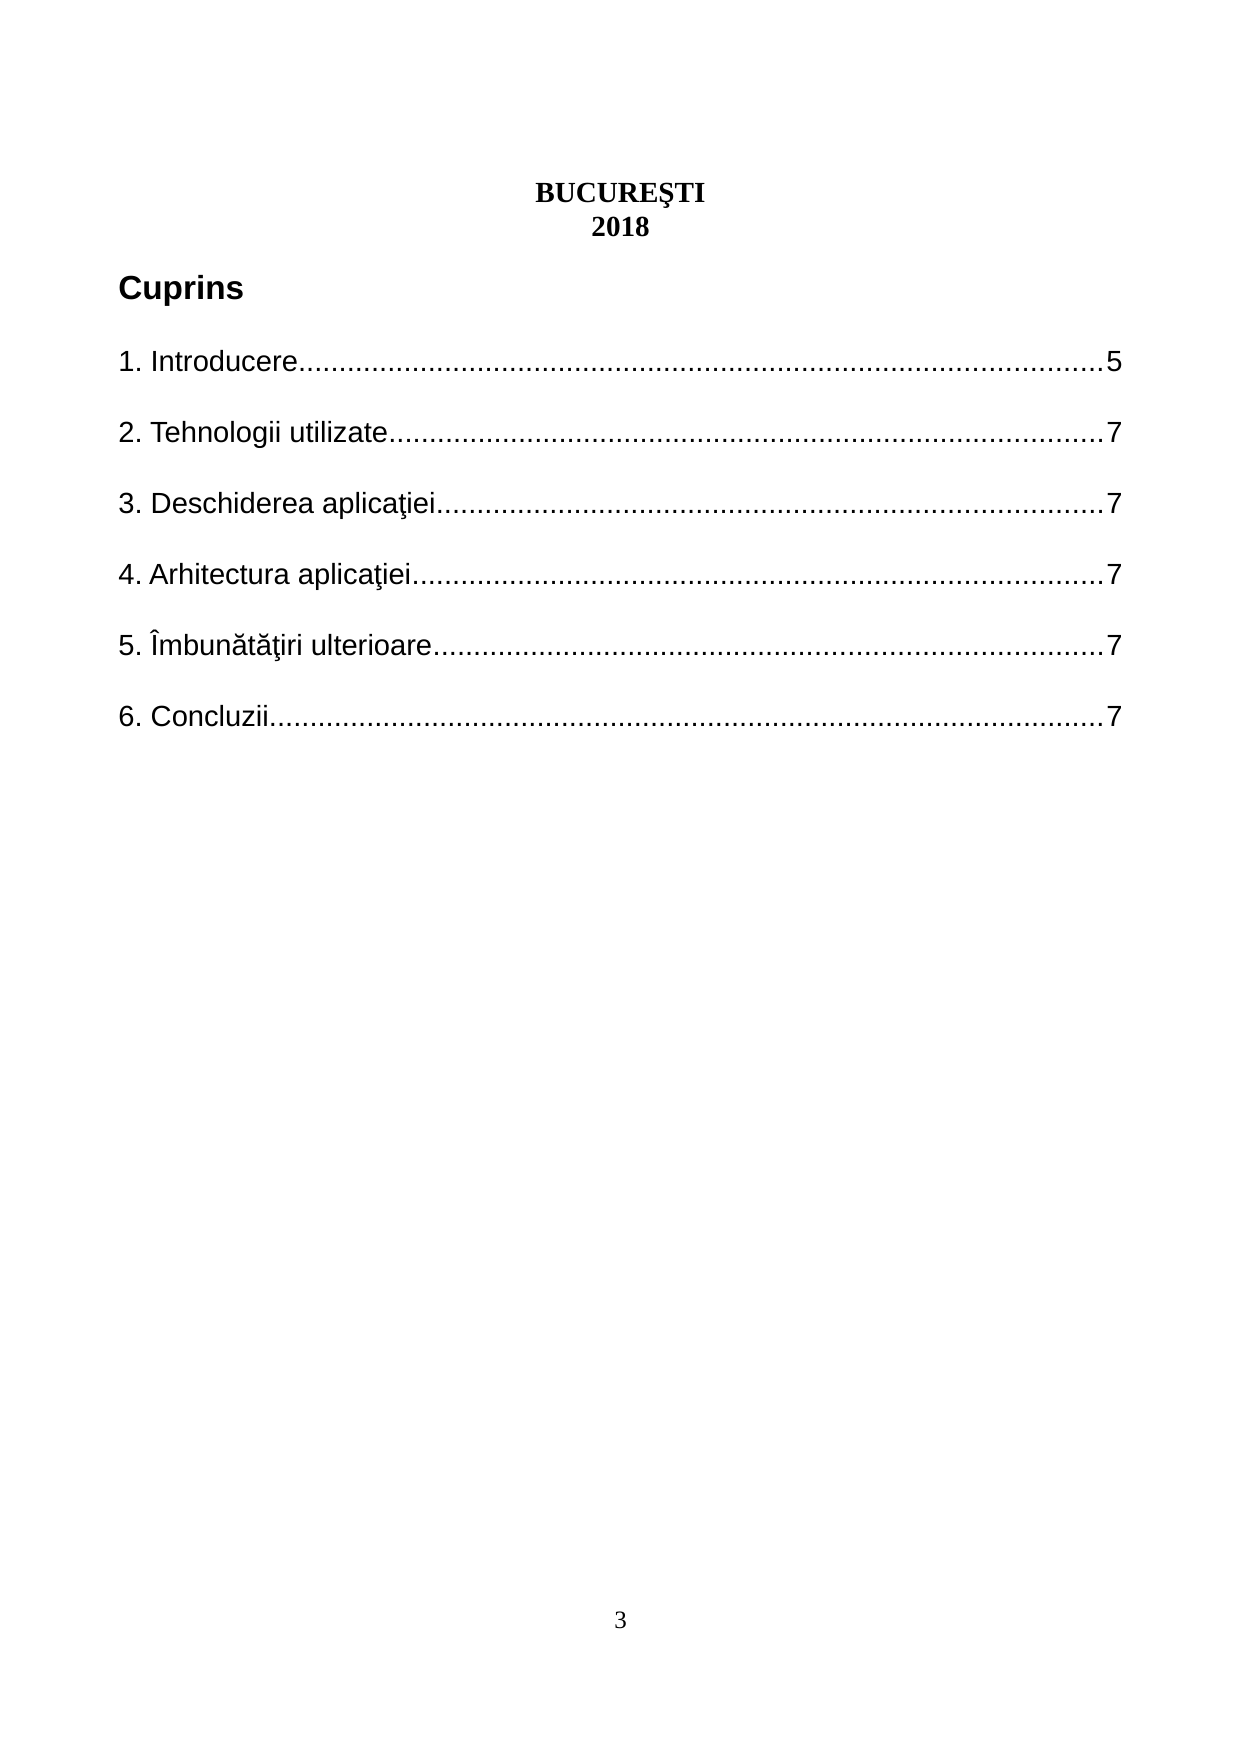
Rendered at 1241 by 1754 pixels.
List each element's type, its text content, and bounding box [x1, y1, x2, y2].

text 2018 [118, 209, 1122, 243]
subtitle 6. Concluzii 7 [118, 699, 1122, 732]
subtitle 5. Îmbunătăţiri ulterioare 7 [118, 628, 1122, 661]
subtitle 1. Introducere 5 [118, 344, 1122, 377]
subtitle Cuprins [118, 268, 1122, 306]
subtitle 4. Arhitectura aplicaţiei 7 [118, 557, 1122, 590]
text BUCUREŞTI [118, 176, 1122, 209]
subtitle 3. Deschiderea aplicaţiei 7 [118, 486, 1122, 519]
subtitle 2. Tehnologii utilizate 7 [118, 415, 1122, 448]
